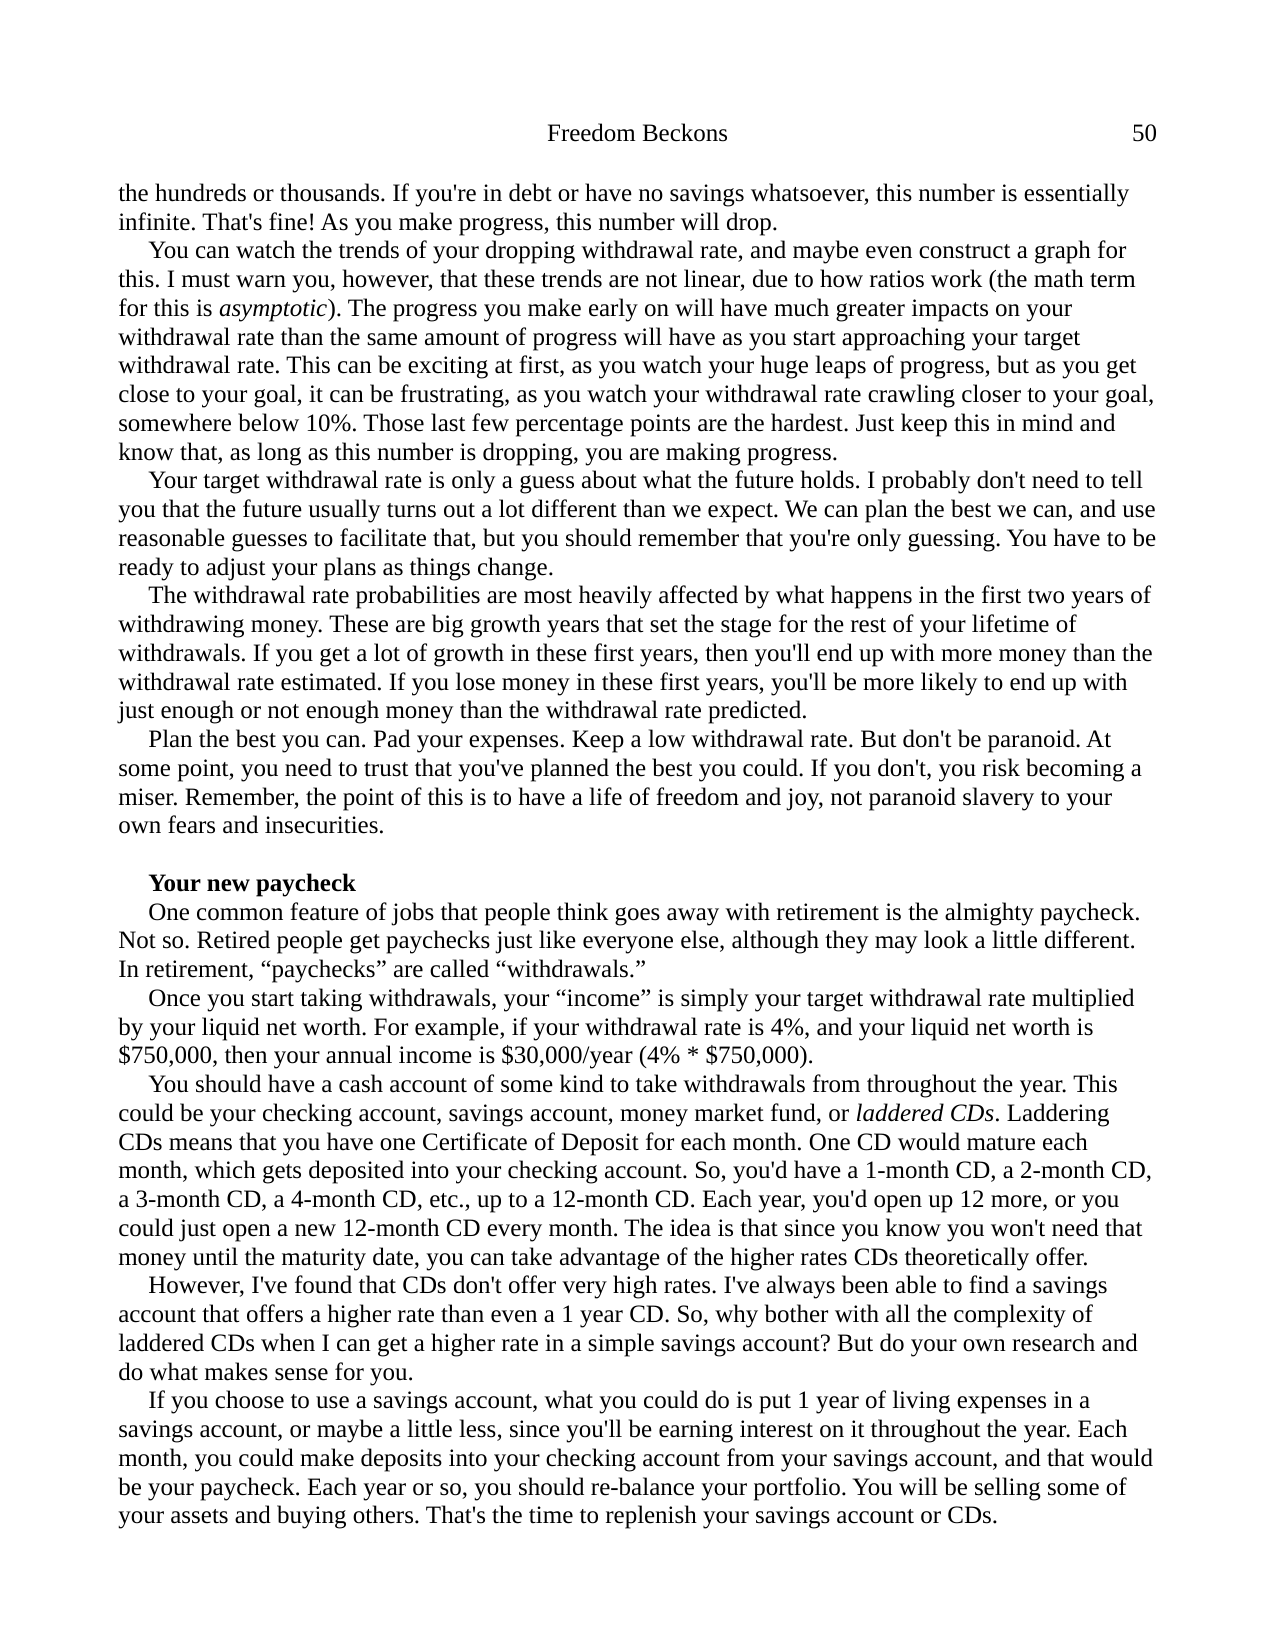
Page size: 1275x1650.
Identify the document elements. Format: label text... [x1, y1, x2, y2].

text Your target withdrawal rate is only a guess about what the future holds. I probably don't need to tell you that the future usually turns out a lot different than we expect. We can plan the best we can, and use reasonable guesses to facilitate that, but you should remember that you're only guessing. You have to be ready to adjust your plans as things change. [118, 466, 1157, 581]
text If you choose to use a savings account, what you could do is put 1 year of living expenses in a savings account, or maybe a little less, since you'll be earning interest on it throughout the year. Each month, you could make deposits into your checking account from your savings account, and that would be your paycheck. Each year or so, you should re-balance your portfolio. You will be selling some of your assets and buying others. That's the time to replenish your savings account or CDs. [118, 1386, 1157, 1529]
text You can watch the trends of your dropping withdrawal rate, and maybe even construct a graph for this. I must warn you, however, that these trends are not linear, due to how ratios work (the math term for this is asymptotic). The progress you make early on will have much greater impacts on your withdrawal rate than the same amount of progress will have as you start approaching your target withdrawal rate. This can be exciting at first, as you watch your huge leaps of progress, but as you get close to your goal, it can be frustrating, as you watch your withdrawal rate crawling closer to your goal, somewhere below 10%. Those last few percentage points are the hardest. Just keep this in mind and know that, as long as this number is dropping, you are making progress. [118, 236, 1157, 466]
text Plan the best you can. Pad your expenses. Keep a low withdrawal rate. But don't be paranoid. At some point, you need to trust that you've planned the best you could. If you don't, you risk becoming a miser. Remember, the point of this is to have a life of freedom and joy, not paranoid slavery to your own fears and insecurities. [118, 724, 1157, 839]
text You should have a cash account of some kind to take withdrawals from throughout the year. This could be your checking account, savings account, money market fund, or laddered CDs. Laddering CDs means that you have one Certificate of Deposit for each month. One CD would mature each month, which gets deposited into your checking account. So, you'd have a 1-month CD, a 2-month CD, a 3-month CD, a 4-month CD, etc., up to a 12-month CD. Each year, you'd open up 12 more, or you could just open a new 12-month CD every month. The idea is that since you know you won't need that money until the maturity date, you can take advantage of the higher rates CDs theoretically offer. [118, 1069, 1157, 1271]
text However, I've found that CDs don't offer very high rates. I've always been able to find a savings account that offers a higher rate than even a 1 year CD. So, why bother with all the complexity of laddered CDs when I can get a higher rate in a simple savings account? But do your own research and do what makes sense for you. [118, 1271, 1157, 1386]
text One common feature of jobs that people think goes away with retirement is the almighty paycheck. Not so. Retired people get paychecks just like everyone else, although they may look a little different. In retirement, “paychecks” are called “withdrawals.” [118, 897, 1157, 983]
text the hundreds or thousands. If you're in debt or have no savings whatsoever, this number is essentially infinite. That's fine! As you make progress, this number will drop. [118, 178, 1157, 236]
text Once you start taking withdrawals, your “income” is simply your target withdrawal rate multiplied by your liquid net worth. For example, if your withdrawal rate is 4%, and your liquid net worth is $750,000, then your annual income is $30,000/year (4% * $750,000). [118, 983, 1157, 1069]
text The withdrawal rate probabilities are most heavily affected by what happens in the first two years of withdrawing money. These are big growth years that set the stage for the rest of your lifetime of withdrawals. If you get a lot of growth in these first years, then you'll end up with more money than the withdrawal rate estimated. If you lose money in these first years, you'll be more likely to end up with just enough or not enough money than the withdrawal rate predicted. [118, 581, 1157, 724]
text Your new paycheck [118, 868, 1157, 897]
